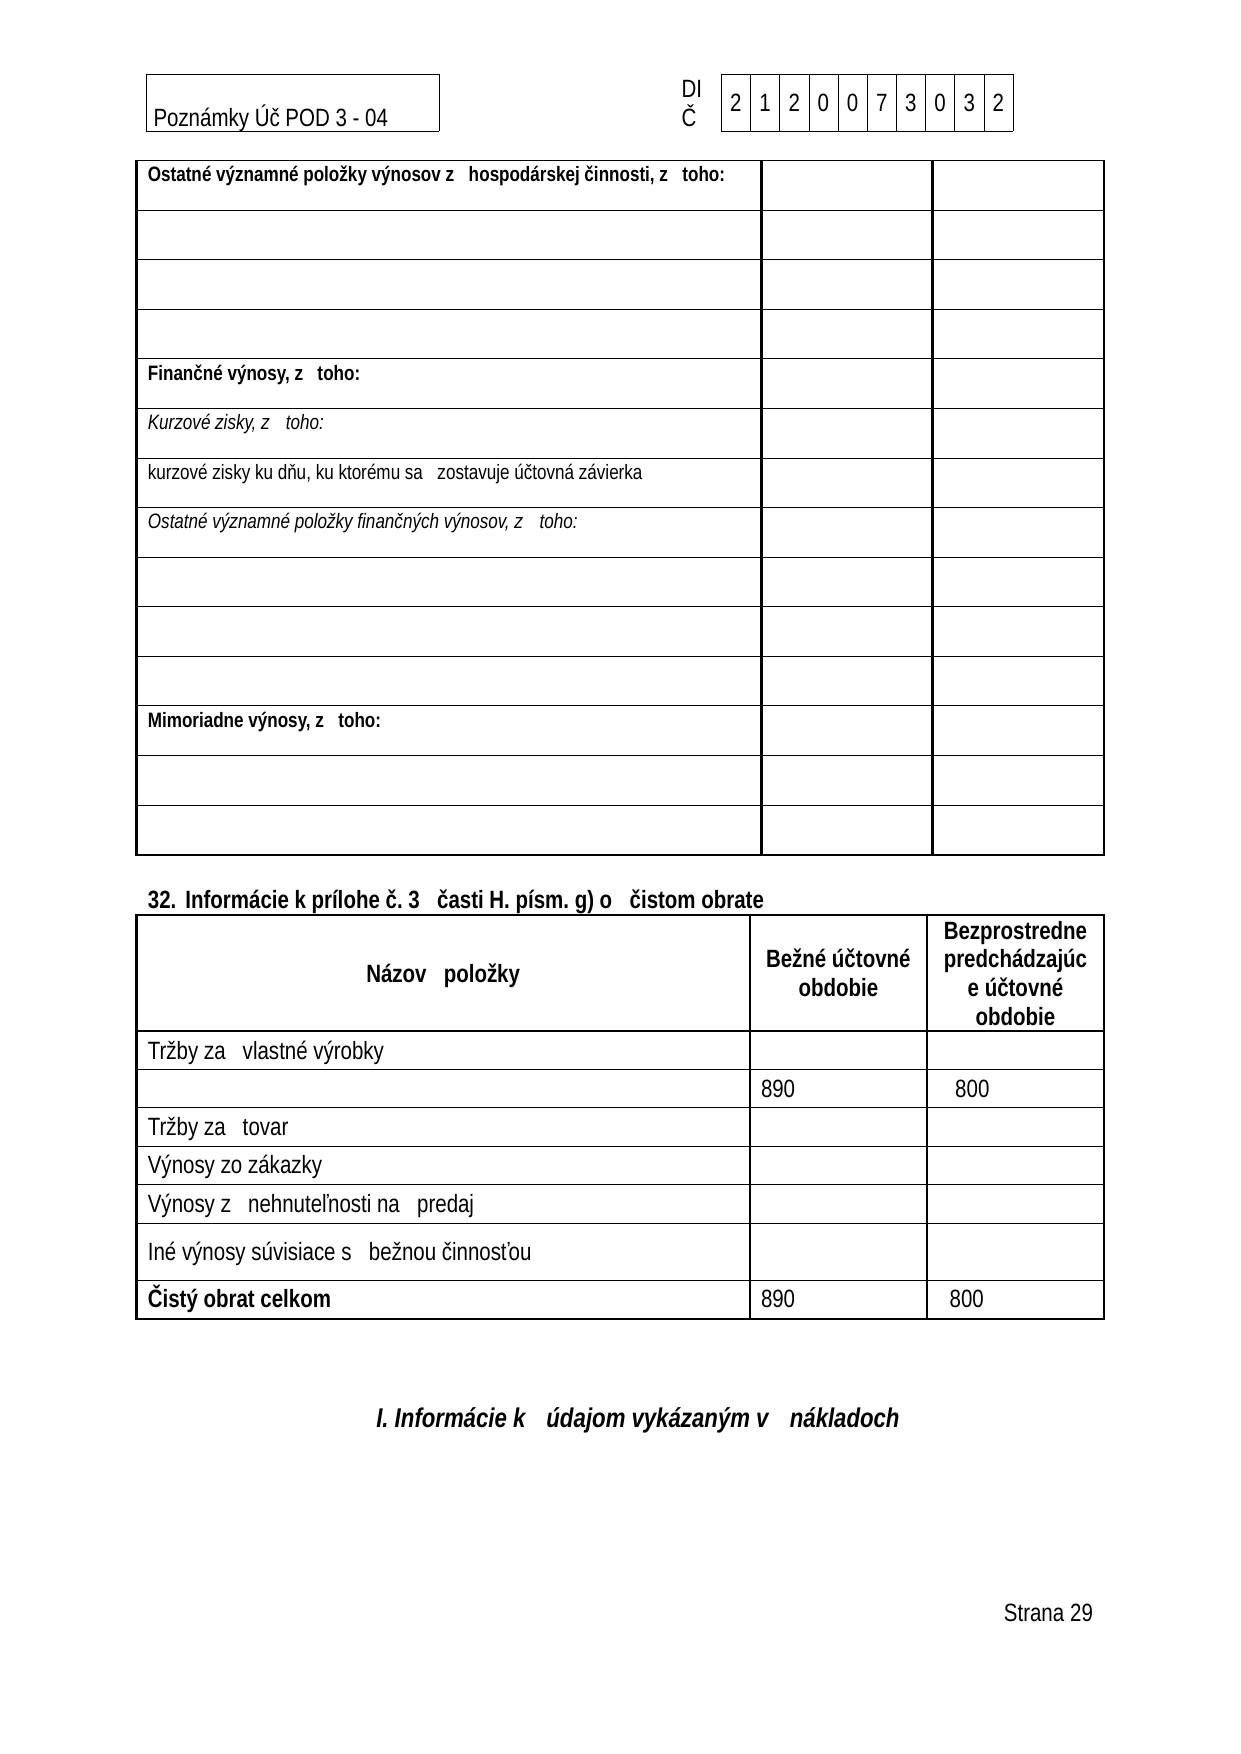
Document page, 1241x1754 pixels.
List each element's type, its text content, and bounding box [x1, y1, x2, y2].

table_cell [763, 657, 931, 705]
table_cell [934, 508, 1103, 557]
table_cell [138, 806, 760, 854]
table_cell [751, 1108, 926, 1146]
table_cell [763, 211, 931, 259]
table_cell [934, 756, 1103, 804]
table_header Bezprostredne predchádzajúce účtovné obdobie [928, 916, 1103, 1030]
table_cell [138, 211, 760, 259]
table_cell [934, 260, 1103, 309]
table_cell [138, 1070, 749, 1107]
table_cell [751, 1185, 926, 1222]
table_cell Ostatné významné položky finančných výnosov, z toho: [138, 508, 760, 557]
table_cell [138, 657, 760, 705]
table_cell [763, 558, 931, 606]
table_cell [763, 459, 931, 507]
table_header Bežné účtovné obdobie [751, 916, 926, 1030]
table_cell [928, 1108, 1103, 1146]
table_cell [934, 310, 1103, 358]
table_cell [928, 1032, 1103, 1069]
table_cell [934, 211, 1103, 259]
table_cell [763, 310, 931, 358]
table_cell Ostatné významné položky výnosov z hospodárskej činnosti, z toho: [138, 161, 760, 209]
table_cell [934, 409, 1103, 457]
table_cell 890 [751, 1070, 926, 1107]
table_cell Čistý obrat celkom [138, 1281, 749, 1318]
table_cell 800 [928, 1281, 1103, 1318]
table_cell [763, 508, 931, 557]
table_cell [934, 657, 1103, 705]
table_cell [751, 1032, 926, 1069]
table_cell [138, 558, 760, 606]
table_cell [763, 607, 931, 656]
table_cell [138, 260, 760, 309]
table_cell [928, 1185, 1103, 1222]
table_cell [763, 806, 931, 854]
table_cell [138, 310, 760, 358]
table_cell 800 [928, 1070, 1103, 1107]
table_cell [928, 1224, 1103, 1279]
table_cell Kurzové zisky, z toho: [138, 409, 760, 457]
table_cell [763, 260, 931, 309]
table_cell [934, 806, 1103, 854]
table_cell [763, 756, 931, 804]
table_cell [763, 161, 931, 209]
table_cell [763, 706, 931, 755]
table_cell [138, 607, 760, 656]
table_cell 890 [751, 1281, 926, 1318]
table_cell [138, 756, 760, 804]
table_cell Mimoriadne výnosy, z toho: [138, 706, 760, 755]
table_cell [763, 359, 931, 408]
table_cell [934, 558, 1103, 606]
table_cell Tržby za vlastné výrobky [138, 1032, 749, 1069]
table_cell Tržby za tovar [138, 1108, 749, 1146]
table_cell [934, 706, 1103, 755]
table_cell [751, 1147, 926, 1184]
table_cell kurzové zisky ku dňu, ku ktorému sa zostavuje účtovná závierka [138, 459, 760, 507]
table_header Názov položky [138, 916, 749, 1030]
table_cell [763, 409, 931, 457]
table_cell Iné výnosy súvisiace s bežnou činnosťou [138, 1224, 749, 1279]
text I. Informácie k údajom vykázaným v nákladoch [185, 1402, 1093, 1433]
table_cell [934, 161, 1103, 209]
table_cell [934, 607, 1103, 656]
list Informácie k prílohe č. 3 časti H. písm. g) o čistom obrate [148, 885, 1093, 913]
table_cell Výnosy zo zákazky [138, 1147, 749, 1184]
table_cell Výnosy z nehnuteľnosti na predaj [138, 1185, 749, 1222]
table_cell [934, 359, 1103, 408]
table_cell [934, 459, 1103, 507]
table_cell [928, 1147, 1103, 1184]
table_cell [751, 1224, 926, 1279]
table_cell Finančné výnosy, z toho: [138, 359, 760, 408]
